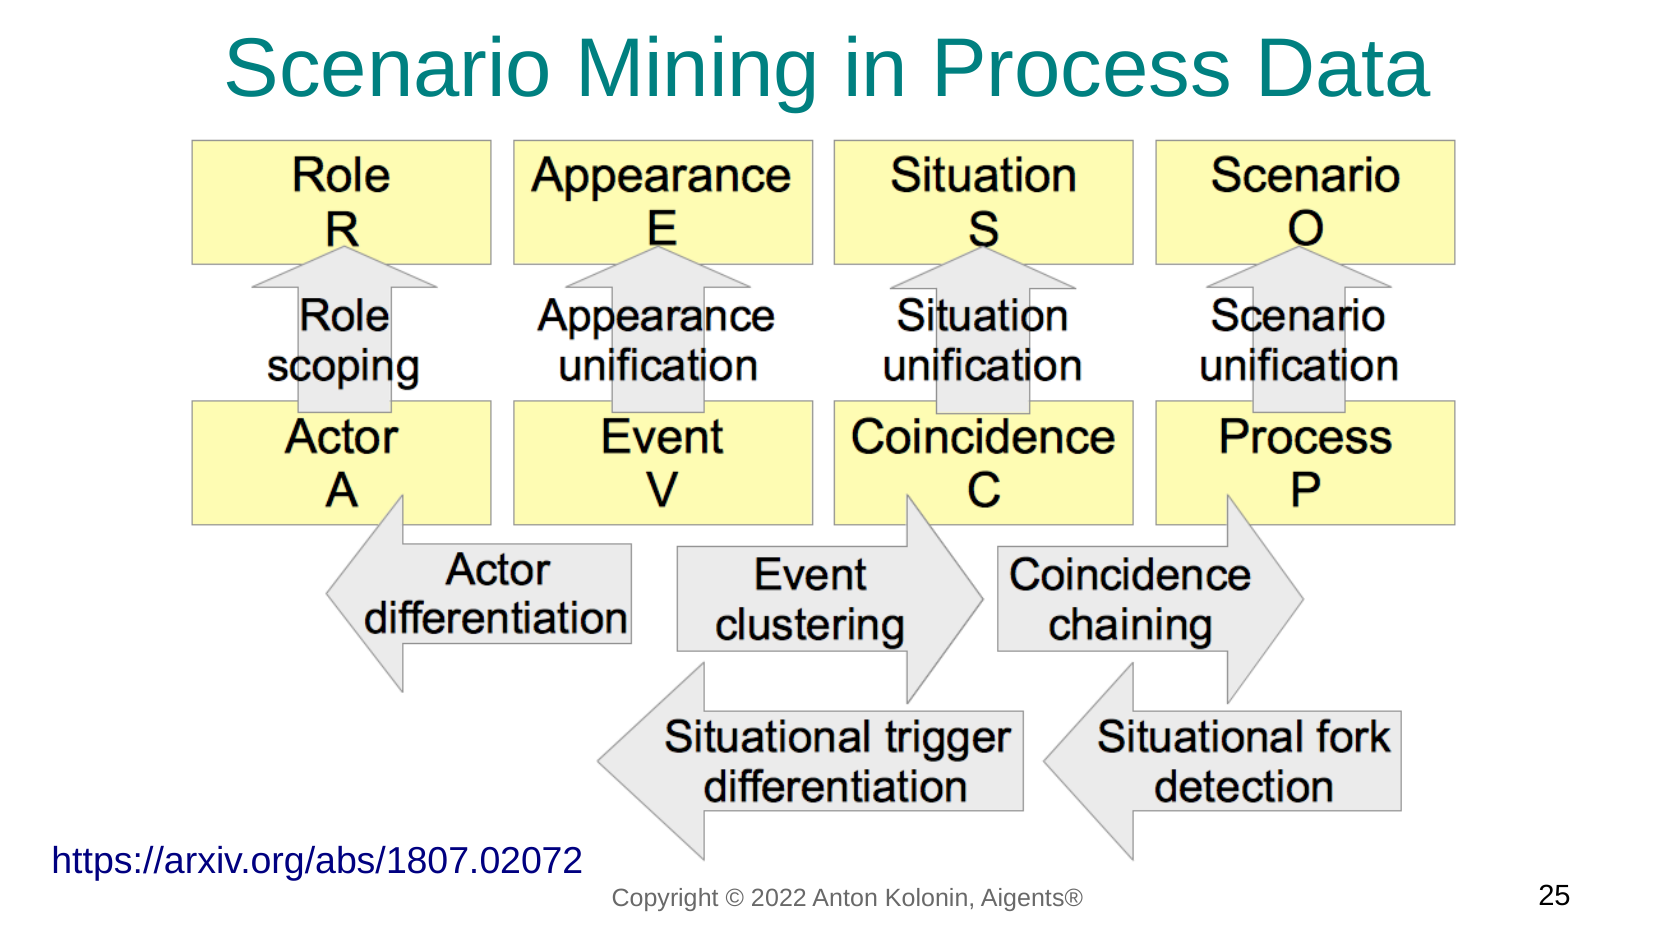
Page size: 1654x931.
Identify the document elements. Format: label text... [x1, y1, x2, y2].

picture [184, 131, 1462, 869]
text_box Scenario Mining in Process Data [0, 0, 1653, 135]
text_box https://arxiv.org/abs/1807.02072 [36, 831, 599, 889]
